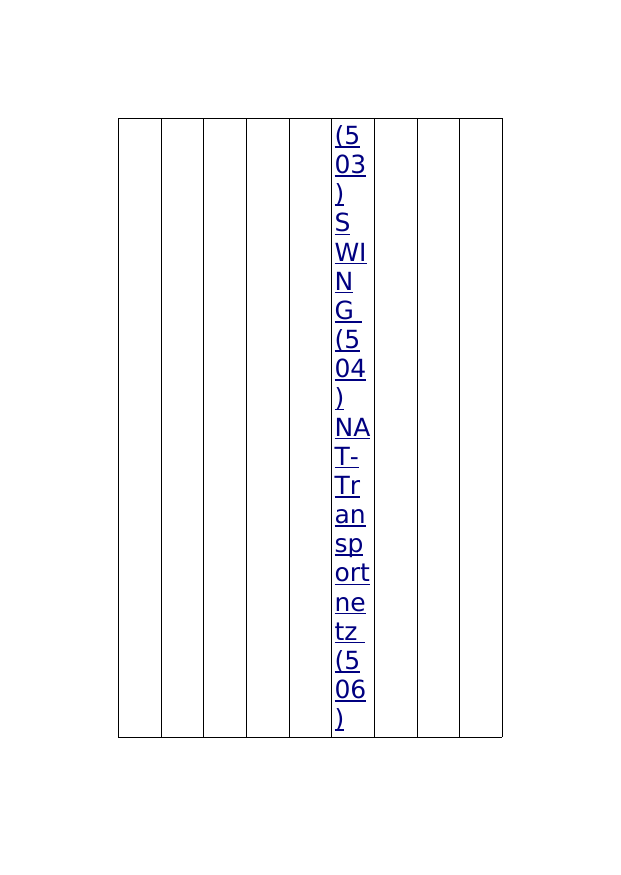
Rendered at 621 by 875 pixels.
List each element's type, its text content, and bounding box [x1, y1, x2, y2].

table_cell [375, 119, 417, 737]
table_cell [460, 119, 502, 737]
table_cell [119, 119, 161, 737]
table_cell [162, 119, 203, 737]
table_cell (503) SWING (504) NAT-Transportnetz (506) [332, 119, 374, 737]
table_cell [204, 119, 246, 737]
table_cell [247, 119, 289, 737]
table_cell [418, 119, 459, 737]
table_cell [290, 119, 331, 737]
